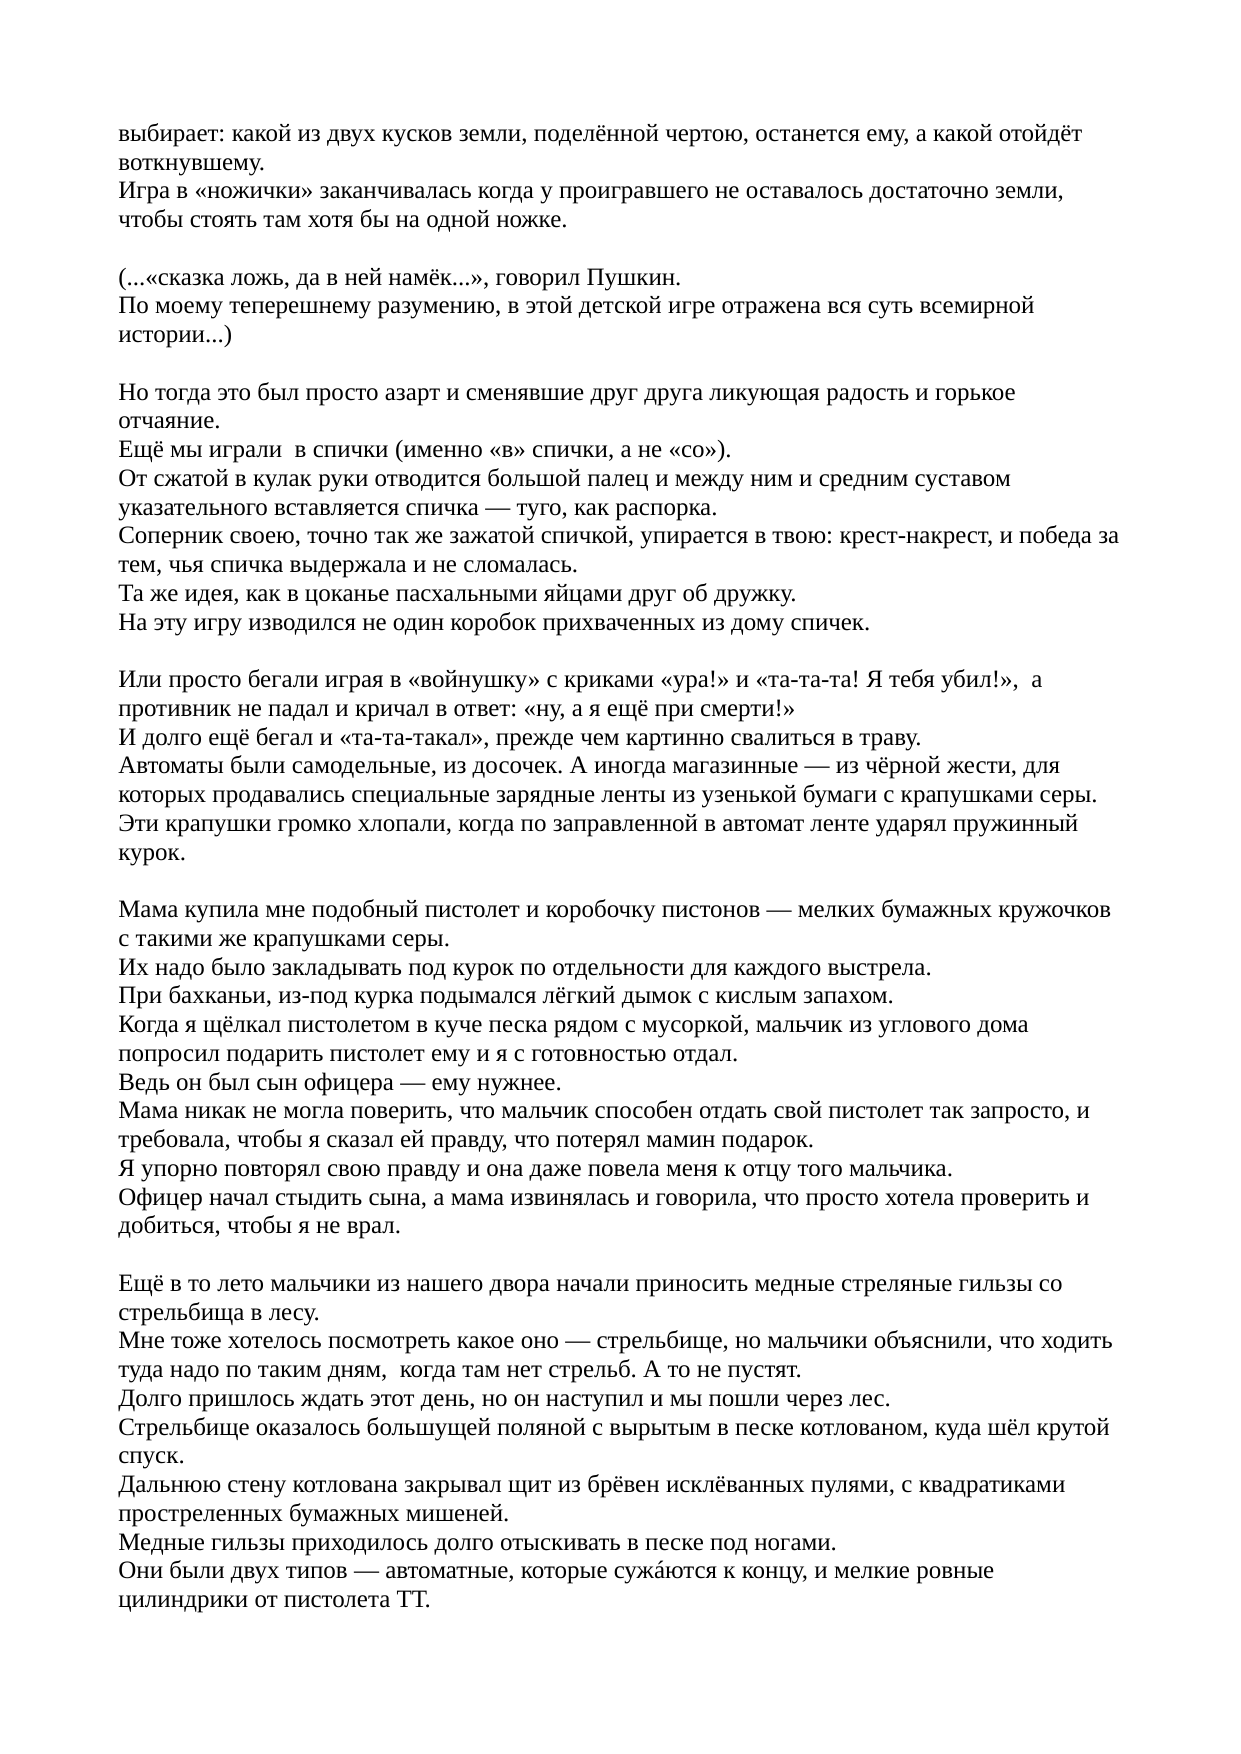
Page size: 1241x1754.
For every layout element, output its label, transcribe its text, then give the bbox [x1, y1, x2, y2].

text По моему теперешнему разумению, в этой детской игре отражена вся суть всемирной истории...) [118, 291, 1122, 348]
text Мама никак не могла поверить, что мальчик способен отдать свой пистолет так запросто, и требовала, чтобы я сказал ей правду, что потерял мамин подарок. [118, 1096, 1122, 1153]
text От сжатой в кулак руки отводится большой палец и между ним и средним суставом указательного вставляется спичка — туго, как распорка. [118, 463, 1122, 521]
text Та же идея, как в цоканье пасхальными яйцами друг об дружку. [118, 578, 1122, 607]
text Соперник своею, точно так же зажатой спичкой, упирается в твою: крест-накрест, и победа за тем, чья спичка выдержала и не сломалась. [118, 521, 1122, 578]
text Когда я щёлкал пистолетом в куче песка рядом с мусоркой, мальчик из углового дома попросил подарить пистолет ему и я с готовностью отдал. [118, 1009, 1122, 1067]
text Медные гильзы приходилось долго отыскивать в песке под ногами. [118, 1527, 1122, 1556]
text Они были двух типов — автоматные, которые сужáются к концу, и мелкие ровные цилиндрики от пистолета ТТ. [118, 1556, 1122, 1613]
text Мне тоже хотелось посмотреть какое оно — стрельбище, но мальчики объяснили, что ходить туда надо по таким дням, когда там нет стрельб. А то не пустят. [118, 1326, 1122, 1383]
text Или просто бегали играя в «войнушку» с криками «ура!» и «та-та-та! Я тебя убил!», а противник не падал и кричал в ответ: «ну, а я ещё при смерти!» [118, 664, 1122, 722]
text (...«сказка ложь, да в ней намёк...», говорил Пушкин. [118, 262, 1122, 291]
text Дальнюю стену котлована закрывал щит из брёвен исклёванных пулями, с квадратиками простреленных бумажных мишеней. [118, 1469, 1122, 1527]
text Ещё в то лето мальчики из нашего двора начали приносить медные стреляные гильзы со стрельбища в лесу. [118, 1268, 1122, 1326]
text Но тогда это был просто азарт и сменявшие друг друга ликующая радость и горькое отчаяние. [118, 377, 1122, 434]
text На эту игру изводился не один коробок прихваченных из дому спичек. [118, 607, 1122, 636]
text Я упорно повторял свою правду и она даже повела меня к отцу того мальчика. [118, 1153, 1122, 1182]
text Ведь он был сын офицера — ему нужнее. [118, 1067, 1122, 1096]
text выбирает: какой из двух кусков земли, поделённой чертою, останется ему, а какой отойдёт воткнувшему. [118, 118, 1122, 176]
text Стрельбище оказалось большущей поляной с вырытым в песке котлованом, куда шёл крутой спуск. [118, 1412, 1122, 1469]
text Офицер начал стыдить сына, а мама извинялась и говорила, что просто хотела проверить и добиться, чтобы я не врал. [118, 1182, 1122, 1239]
text Долго пришлось ждать этот день, но он наступил и мы пошли через лес. [118, 1383, 1122, 1412]
text Эти крапушки громко хлопали, когда по заправленной в автомат ленте ударял пружинный курок. [118, 808, 1122, 866]
text Ещё мы играли в спички (именно «в» спички, а не «со»). [118, 434, 1122, 463]
text Игра в «ножички» заканчивалась когда у проигравшего не оставалось достаточно земли, чтобы стоять там хотя бы на одной ножке. [118, 176, 1122, 233]
text Мама купила мне подобный пистолет и коробочку пистонов — мелких бумажных кружочков с такими же крапушками серы. [118, 894, 1122, 952]
text Их надо было закладывать под курок по отдельности для каждого выстрела. [118, 952, 1122, 981]
text При бахканьи, из-под курка подымался лёгкий дымок с кислым запахом. [118, 981, 1122, 1009]
text И долго ещё бегал и «та-та-такал», прежде чем картинно свалиться в траву. [118, 722, 1122, 751]
text Автоматы были самодельные, из досочек. А иногда магазинные — из чёрной жести, для которых продавались специальные зарядные ленты из узенькой бумаги с крапушками серы. [118, 751, 1122, 808]
